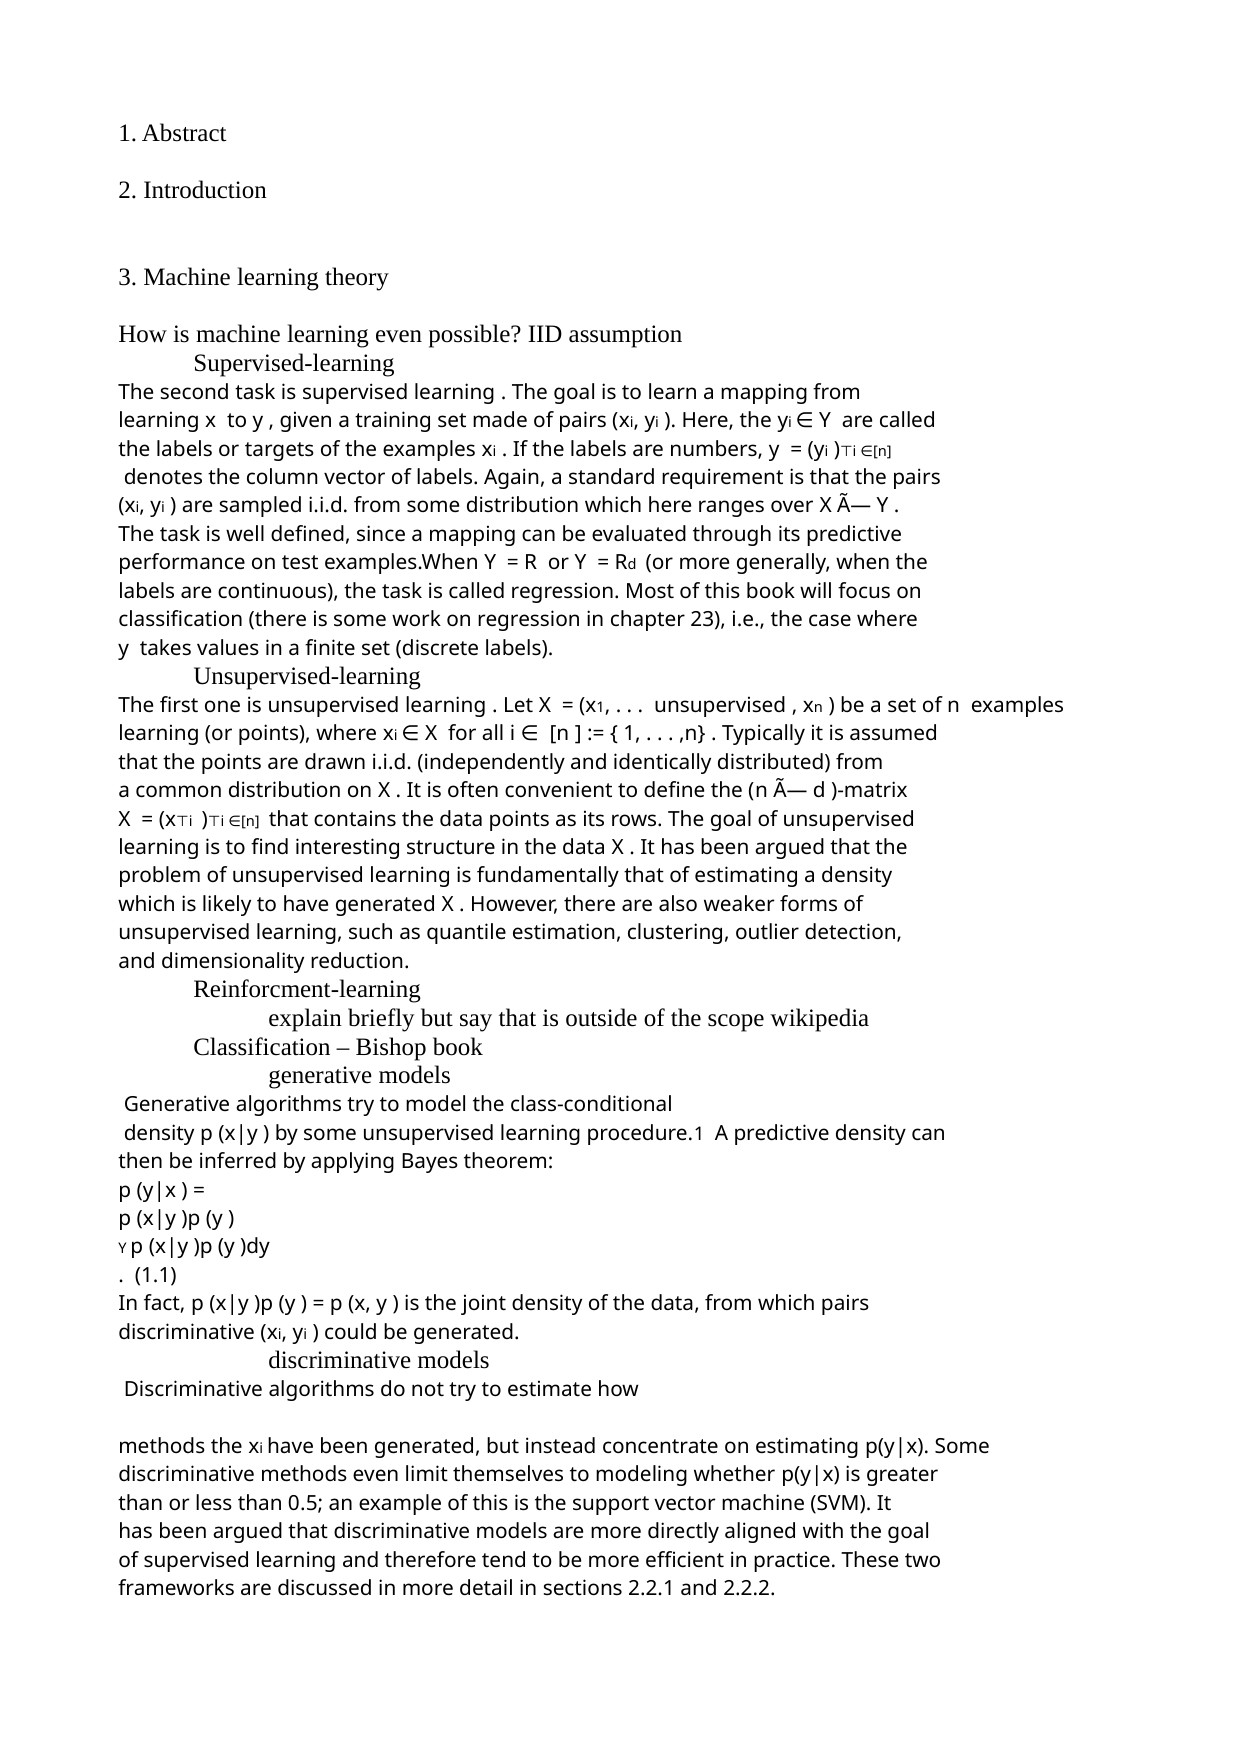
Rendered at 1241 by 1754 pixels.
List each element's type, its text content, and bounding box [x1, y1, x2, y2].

text density p (x|y ) by some unsupervised learning procedure.1 A predictive density can [118, 1118, 1122, 1146]
text labels are continuous), the task is called regression. Most of this book will focus on [118, 576, 1122, 604]
text has been argued that discriminative models are more directly aligned with the goal [118, 1516, 1122, 1545]
text Unsupervised-learning [118, 661, 1122, 690]
text Supervised-learning [118, 348, 1122, 377]
text In fact, p (x|y )p (y ) = p (x, y ) is the joint density of the data, from which pairs [118, 1288, 1122, 1317]
text which is likely to have generated X . However, there are also weaker forms of [118, 889, 1122, 917]
text problem of unsupervised learning is fundamentally that of estimating a density [118, 861, 1122, 889]
text learning is to find interesting structure in the data X . It has been argued that the [118, 832, 1122, 861]
text The second task is supervised learning . The goal is to learn a mapping from [118, 377, 1122, 405]
text then be inferred by applying Bayes theorem: [118, 1146, 1122, 1175]
text unsupervised learning, such as quantile estimation, clustering, outlier detection, [118, 917, 1122, 946]
text performance on test examples.When Y = R or Y = Rd (or more generally, when the [118, 547, 1122, 576]
text The first one is unsupervised learning . Let X = (x1, . . . unsupervised , xn ) be a set of n examples [118, 690, 1122, 718]
text generative models [118, 1061, 1122, 1089]
text discriminative methods even limit themselves to modeling whether p(y|x) is greater [118, 1459, 1122, 1488]
text than or less than 0.5; an example of this is the support vector machine (SVM). It [118, 1488, 1122, 1516]
text 1. Abstract [118, 118, 1122, 147]
text X = (x⊤i )⊤i ∈[n] that contains the data points as its rows. The goal of unsupervised [118, 804, 1122, 832]
text . (1.1) [118, 1260, 1122, 1288]
text How is machine learning even possible? IID assumption [118, 319, 1122, 348]
text classification (there is some work on regression in chapter 23), i.e., the case where [118, 604, 1122, 633]
text Discriminative algorithms do not try to estimate how [118, 1374, 1122, 1402]
text discriminative models [118, 1345, 1122, 1374]
text denotes the column vector of labels. Again, a standard requirement is that the pairs [118, 462, 1122, 491]
text methods the xi have been generated, but instead concentrate on estimating p(y|x). Some [118, 1431, 1122, 1459]
text p (y|x ) = [118, 1175, 1122, 1203]
text 2. Introduction [118, 176, 1122, 204]
text Classification – Bishop book [118, 1032, 1122, 1061]
text Generative algorithms try to model the class-conditional [118, 1089, 1122, 1118]
text that the points are drawn i.i.d. (independently and identically distributed) from [118, 747, 1122, 775]
text (xi, yi ) are sampled i.i.d. from some distribution which here ranges over X Ã— Y . [118, 491, 1122, 519]
text The task is well defined, since a mapping can be evaluated through its predictive [118, 519, 1122, 547]
text frameworks are discussed in more detail in sections 2.2.1 and 2.2.2. [118, 1573, 1122, 1602]
text p (x|y )p (y ) [118, 1203, 1122, 1232]
text learning (or points), where xi ∈ X for all i ∈ [n ] := { 1, . . . ,n} . Typically it is assumed [118, 718, 1122, 747]
text the labels or targets of the examples xi . If the labels are numbers, y = (yi )⊤i ∈[n] [118, 434, 1122, 462]
text learning x to y , given a training set made of pairs (xi, yi ). Here, the yi ∈ Y are called [118, 405, 1122, 434]
text of supervised learning and therefore tend to be more efficient in practice. These two [118, 1545, 1122, 1573]
text explain briefly but say that is outside of the scope wikipedia [118, 1003, 1122, 1032]
text y takes values in a finite set (discrete labels). [118, 633, 1122, 661]
text 3. Machine learning theory [118, 262, 1122, 291]
text Reinforcment-learning [118, 974, 1122, 1003]
text a common distribution on X . It is often convenient to define the (n Ã— d )-matrix [118, 775, 1122, 804]
text and dimensionality reduction. [118, 946, 1122, 974]
text discriminative (xi, yi ) could be generated. [118, 1317, 1122, 1345]
text Y p (x|y )p (y )dy [118, 1232, 1122, 1260]
